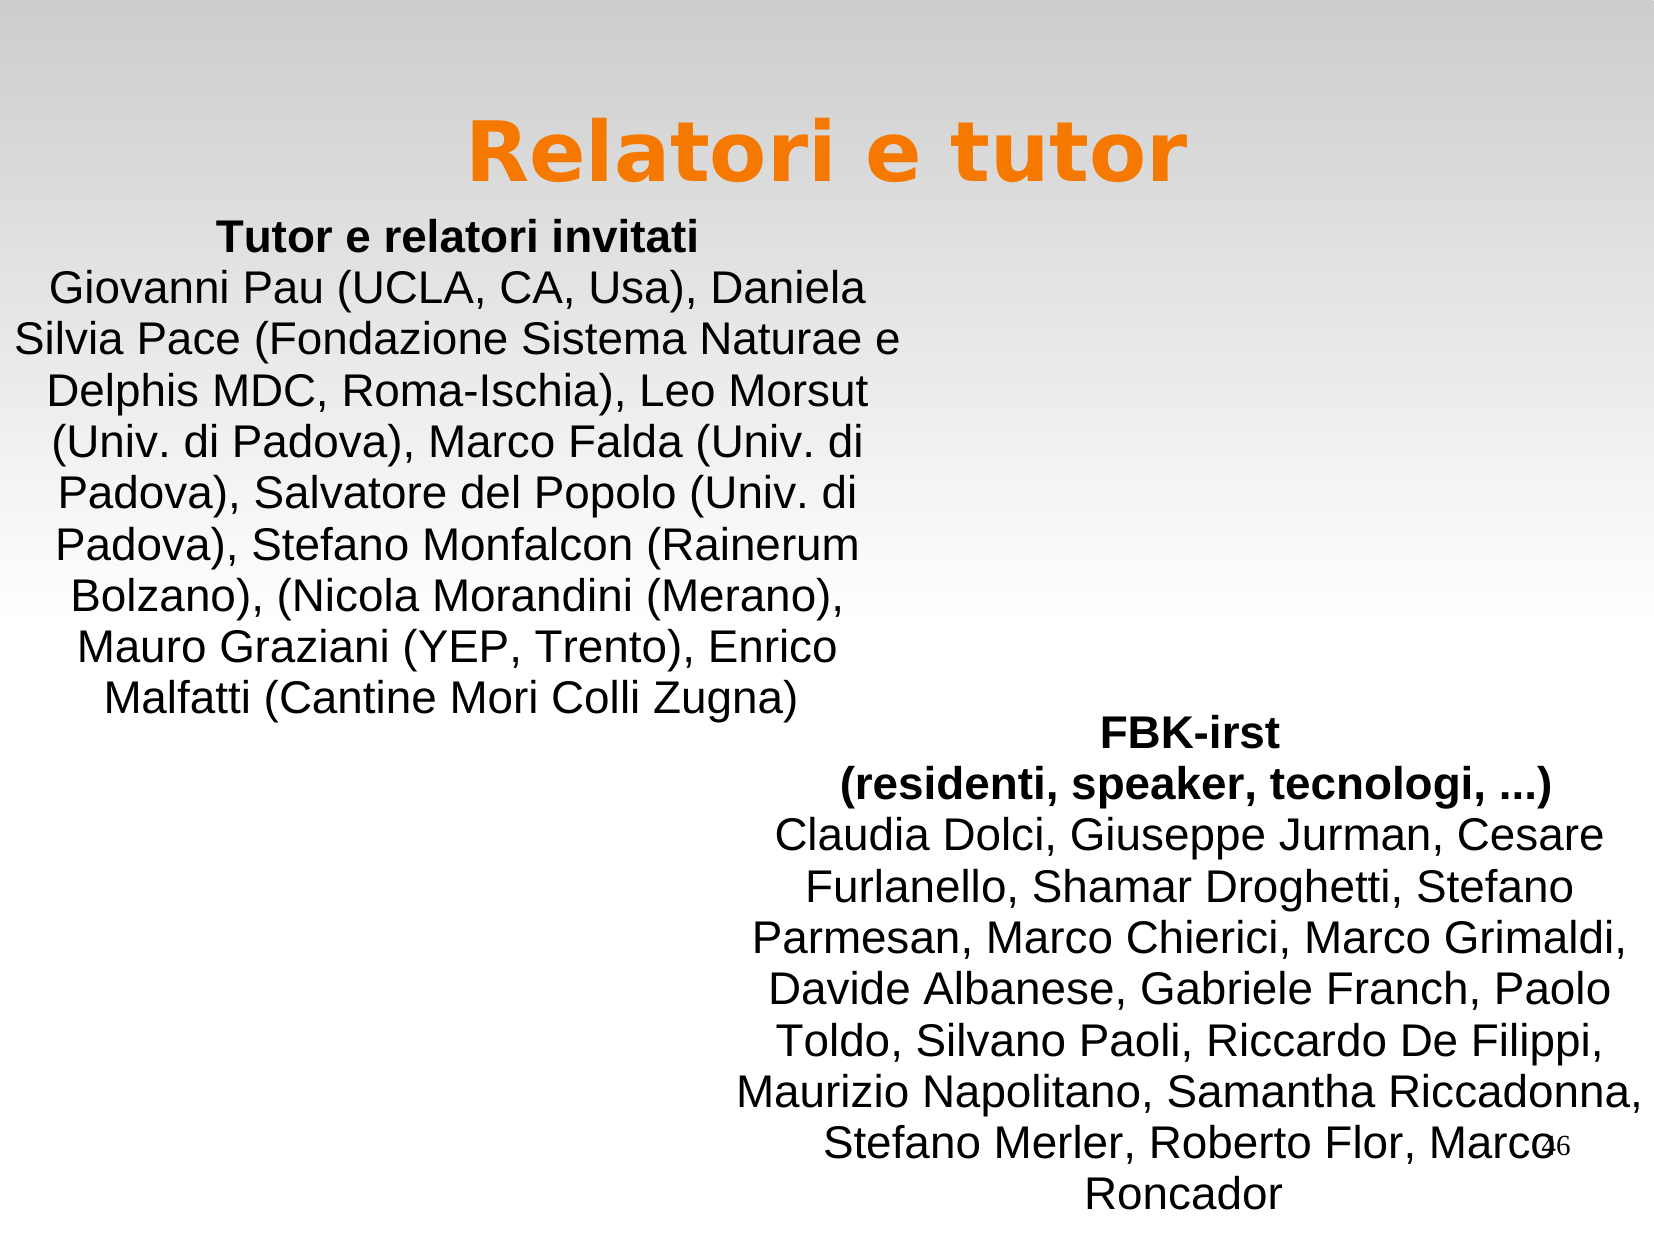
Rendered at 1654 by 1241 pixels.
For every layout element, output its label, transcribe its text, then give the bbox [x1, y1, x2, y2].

title Relatori e tutor [82, 49, 1571, 257]
text_box Tutor e relatori invitati Giovanni Pau (UCLA, CA, Usa), Daniela Silvia Pace (Fondazione Sistema Naturae e Delphis MDC, Roma-Ischia), Leo Morsut (Univ. di Padova), Marco Falda (Univ. di Padova), Salvatore del Popolo (Univ. di Padova), Stefano Monfalcon (Rainerum Bolzano), (Nicola Morandini (Merano), Mauro Graziani (YEP, Trento), Enrico Malfatti (Cantine Mori Colli Zugna) [0, 210, 916, 724]
text_box FBK-irst (residenti, speaker, tecnologi, ...) Claudia Dolci, Giuseppe Jurman, Cesare Furlanello, Shamar Droghetti, Stefano Parmesan, Marco Chierici, Marco Grimaldi, Davide Albanese, Gabriele Franch, Paolo Toldo, Silvano Paoli, Riccardo De Filippi, Maurizio Napolitano, Samantha Riccadonna, Stefano Merler, Roberto Flor, Marco Roncador [732, 706, 1648, 1220]
